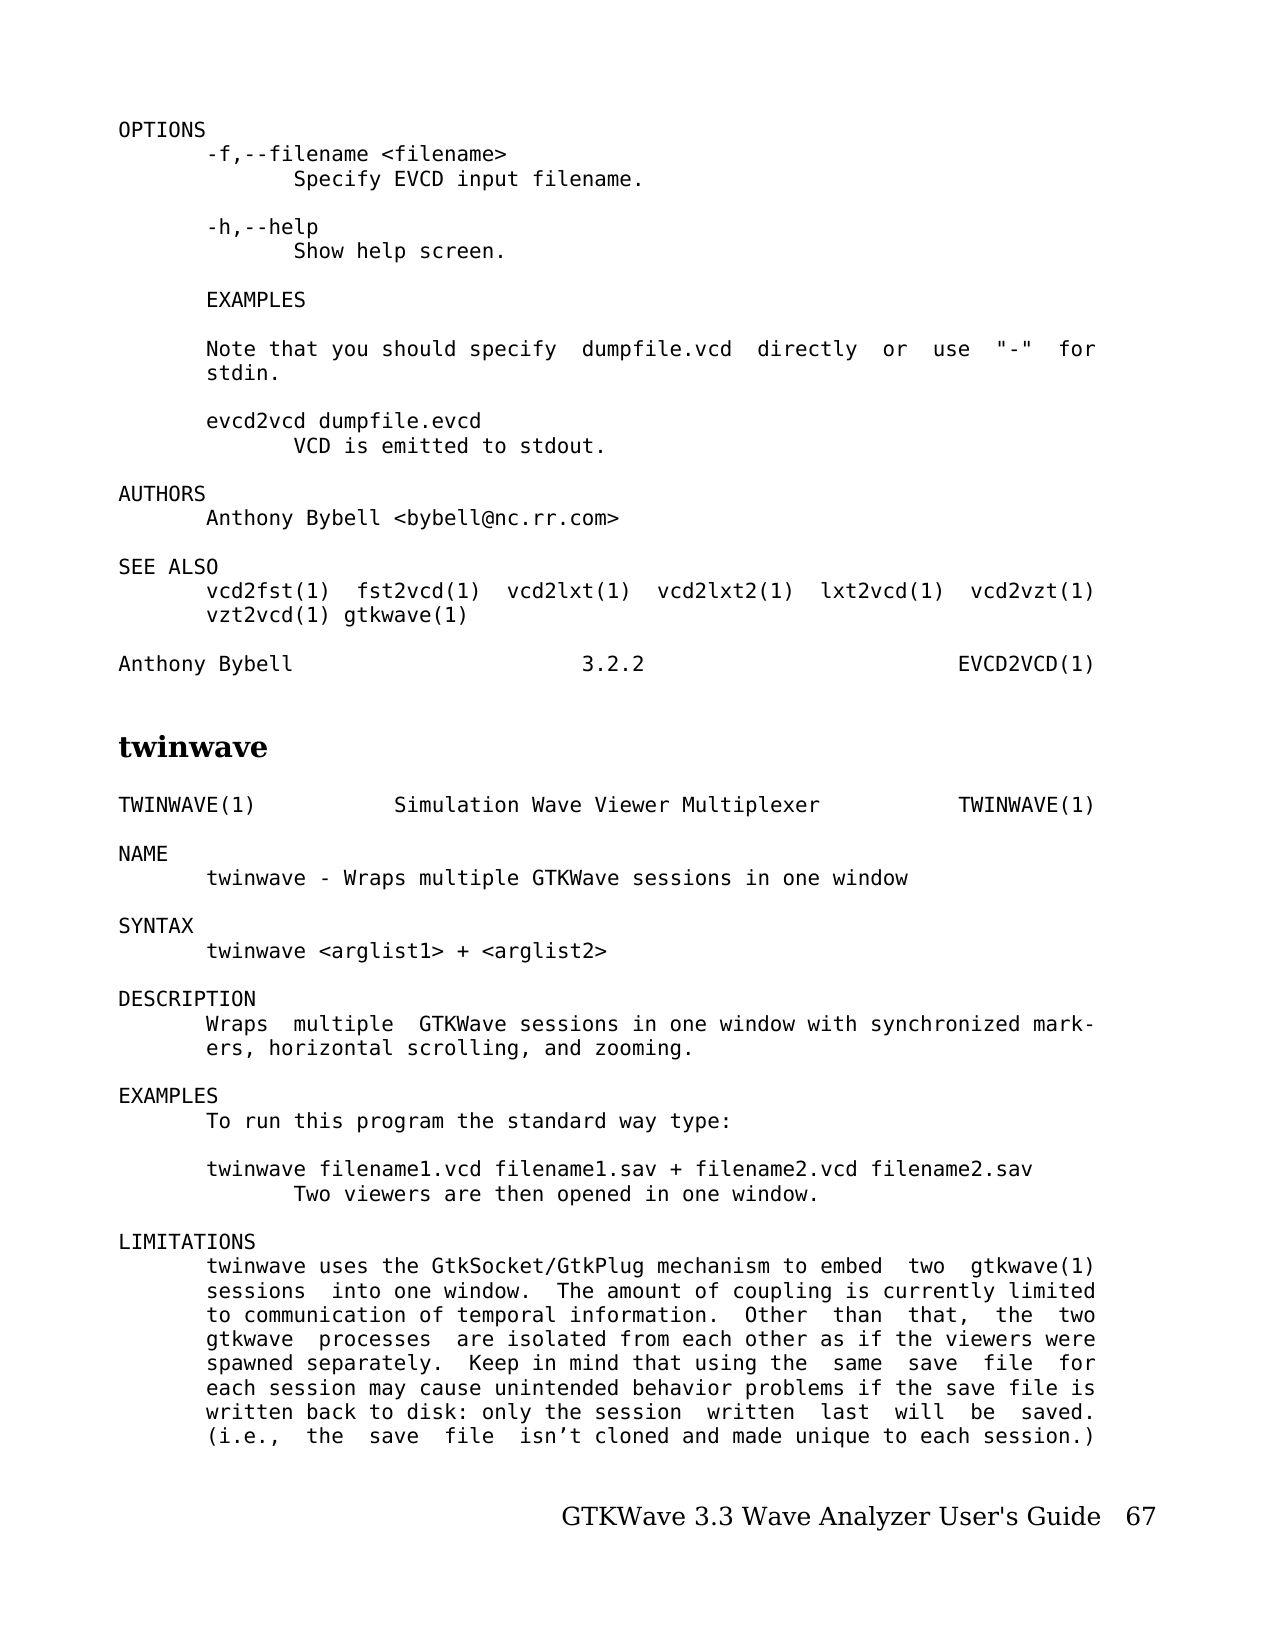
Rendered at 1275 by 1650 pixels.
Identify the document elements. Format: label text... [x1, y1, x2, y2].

text evcd2vcd dumpfile.evcd [118, 409, 1157, 434]
text To run this program the standard way type: [118, 1109, 1157, 1133]
text sessions into one window. The amount of coupling is currently limited [118, 1279, 1157, 1303]
text Show help screen. [118, 239, 1157, 264]
text NAME [118, 842, 1157, 866]
text spawned separately. Keep in mind that using the same save file for [118, 1351, 1157, 1376]
text stdin. [118, 361, 1157, 385]
text vzt2vcd(1) gtkwave(1) [118, 603, 1157, 628]
text EXAMPLES [118, 1084, 1157, 1109]
text Anthony Bybell 3.2.2 EVCD2VCD(1) [118, 652, 1157, 676]
text SYNTAX [118, 914, 1157, 939]
text Specify EVCD input filename. [118, 167, 1157, 191]
text to communication of temporal information. Other than that, the two [118, 1303, 1157, 1327]
text each session may cause unintended behavior problems if the save file is [118, 1376, 1157, 1400]
text ers, horizontal scrolling, and zooming. [118, 1036, 1157, 1060]
text twinwave uses the GtkSocket/GtkPlug mechanism to embed two gtkwave(1) [118, 1254, 1157, 1279]
text Wraps multiple GTKWave sessions in one window with synchronized mark- [118, 1012, 1157, 1036]
text Anthony Bybell <bybell@nc.rr.com> [118, 506, 1157, 531]
text twinwave filename1.vcd filename1.sav + filename2.vcd filename2.sav [118, 1157, 1157, 1182]
text vcd2fst(1) fst2vcd(1) vcd2lxt(1) vcd2lxt2(1) lxt2vcd(1) vcd2vzt(1) [118, 579, 1157, 603]
text gtkwave processes are isolated from each other as if the viewers were [118, 1327, 1157, 1351]
text SEE ALSO [118, 555, 1157, 579]
text -h,--help [118, 215, 1157, 239]
text TWINWAVE(1) Simulation Wave Viewer Multiplexer TWINWAVE(1) [118, 793, 1157, 817]
text (i.e., the save file isn’t cloned and made unique to each session.) [118, 1424, 1157, 1448]
text OPTIONS [118, 118, 1157, 142]
text DESCRIPTION [118, 987, 1157, 1012]
text twinwave <arglist1> + <arglist2> [118, 939, 1157, 963]
text LIMITATIONS [118, 1230, 1157, 1254]
text -f,--filename <filename> [118, 142, 1157, 167]
text twinwave [118, 730, 1157, 764]
text EXAMPLES [118, 288, 1157, 312]
text VCD is emitted to stdout. [118, 434, 1157, 458]
text Note that you should specify dumpfile.vcd directly or use "-" for [118, 337, 1157, 361]
text written back to disk: only the session written last will be saved. [118, 1400, 1157, 1424]
text twinwave - Wraps multiple GTKWave sessions in one window [118, 866, 1157, 890]
text Two viewers are then opened in one window. [118, 1182, 1157, 1206]
text AUTHORS [118, 482, 1157, 506]
